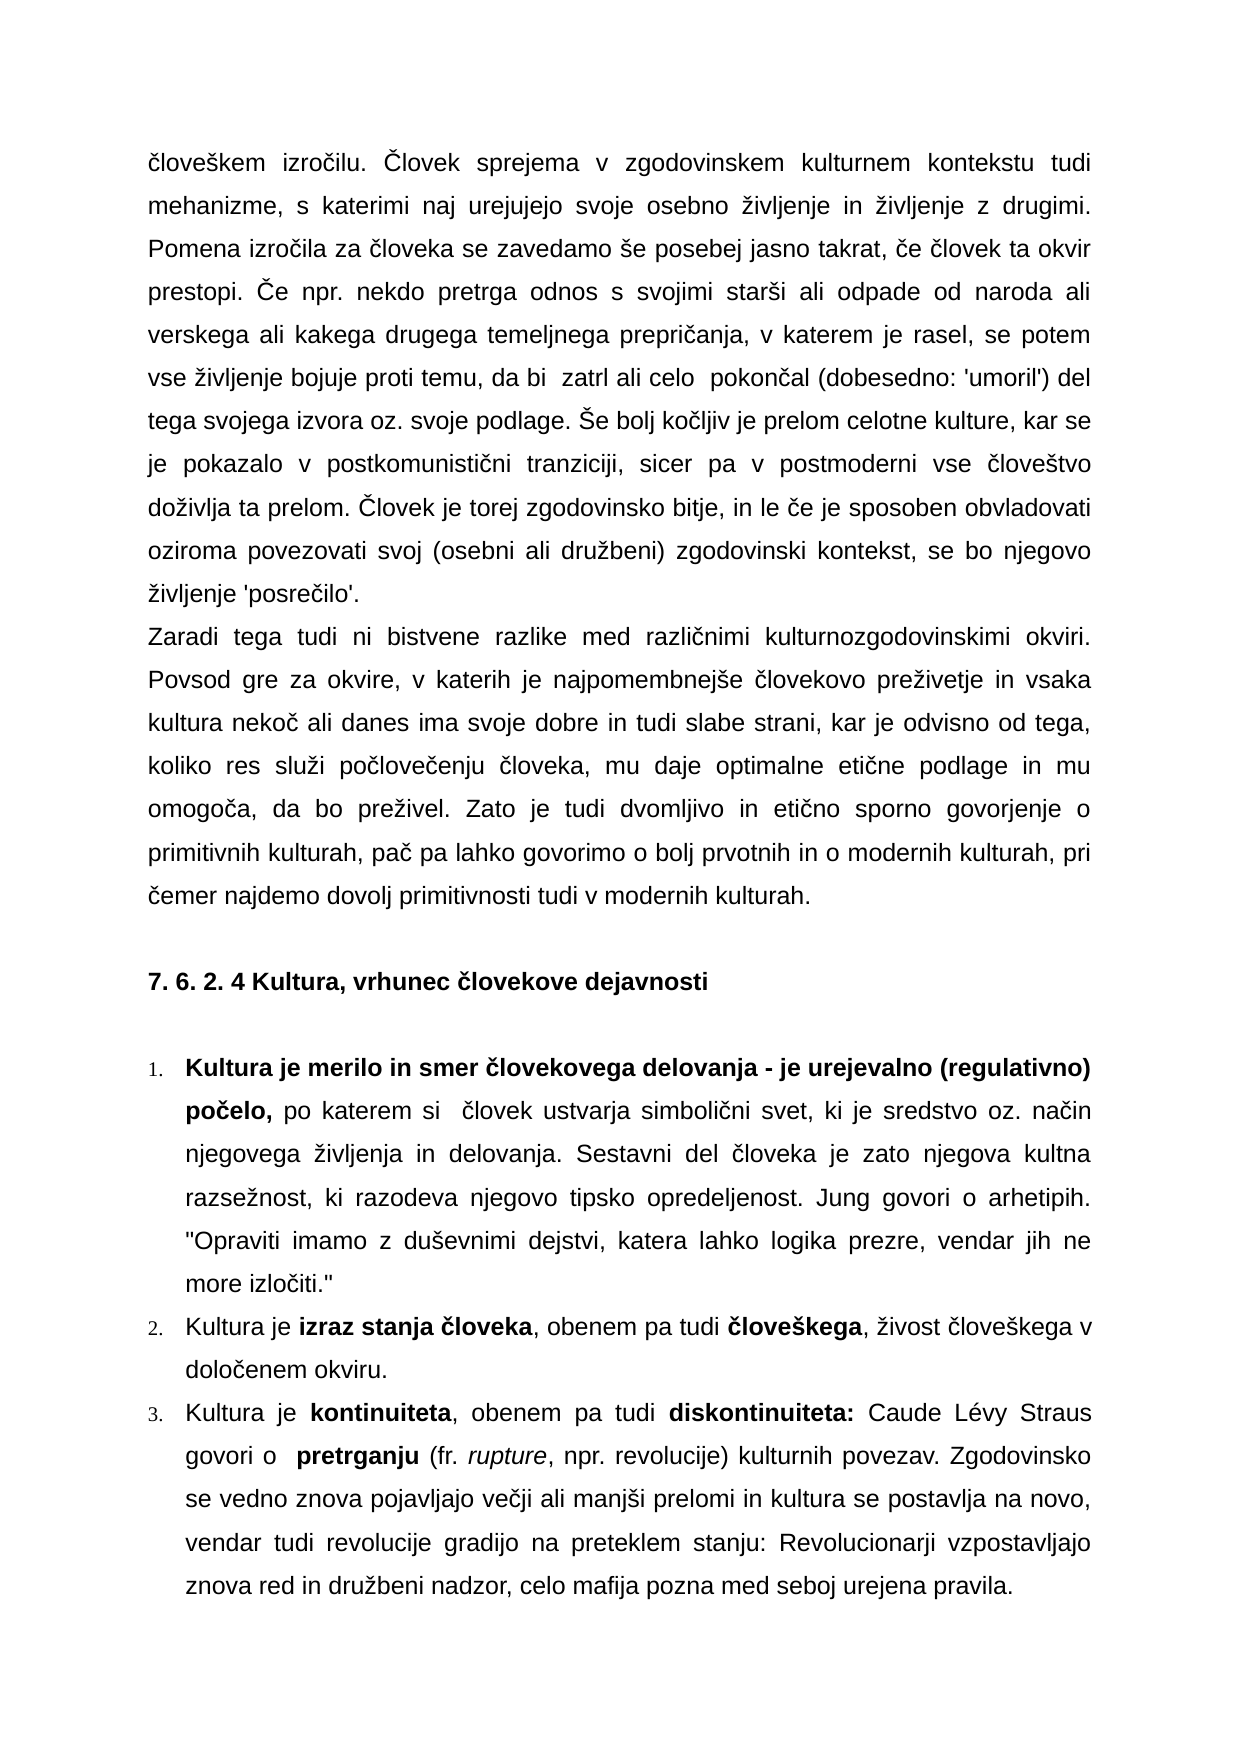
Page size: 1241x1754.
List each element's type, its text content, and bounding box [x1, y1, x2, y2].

list Kultura je merilo in smer človekovega delovanja - je urejevalno (regulativno) počelo, po katerem si človek ustvarja simbolični svet, ki je sredstvo oz. način njegovega življenja in delovanja. Sestavni del človeka je zato njegova kultna razsežnost, ki razodeva njegovo tipsko opredeljenost. Jung govori o arhetipih. "Opraviti imamo z duševnimi dejstvi, katera lahko logika prezre, vendar jih ne more izločiti." [148, 1053, 1093, 1298]
list Kultura je kontinuiteta, obenem pa tudi diskontinuiteta: Caude Lévy Straus govori o pretrganju (fr. rupture, npr. revolucije) kulturnih povezav. Zgodovinsko se vedno znova pojavljajo večji ali manjši prelomi in kultura se postavlja na novo, vendar tudi revolucije gradijo na preteklem stanju: Revolucionarji vzpostavljajo znova red in družbeni nadzor, celo mafija pozna med seboj urejena pravila. [148, 1398, 1093, 1599]
text človeškem izročilu. Človek sprejema v zgodovinskem kulturnem kontekstu tudi mehanizme, s katerimi naj urejujejo svoje osebno življenje in življenje z drugimi. Pomena izročila za človeka se zavedamo še posebej jasno takrat, če človek ta okvir prestopi. Če npr. nekdo pretrga odnos s svojimi starši ali odpade od naroda ali verskega ali kakega drugega temeljnega prepričanja, v katerem je rasel, se potem vse življenje bojuje proti temu, da bi zatrl ali celo pokončal (dobesedno: 'umoril') del tega svojega izvora oz. svoje podlage. Še bolj kočljiv je prelom celotne kulture, kar se je pokazalo v postkomunistični tranziciji, sicer pa v postmoderni vse človeštvo doživlja ta prelom. Človek je torej zgodovinsko bitje, in le če je sposoben obvladovati oziroma povezovati svoj (osebni ali družbeni) zgodovinski kontekst, se bo njegovo življenje 'posrečilo'. [148, 148, 1093, 608]
list Kultura je izraz stanja človeka, obenem pa tudi človeškega, živost človeškega v določenem okviru. [148, 1312, 1093, 1384]
text Zaradi tega tudi ni bistvene razlike med različnimi kulturnozgodovinskimi okviri. Povsod gre za okvire, v katerih je najpomembnejše človekovo preživetje in vsaka kultura nekoč ali danes ima svoje dobre in tudi slabe strani, kar je odvisno od tega, koliko res služi počlovečenju človeka, mu daje optimalne etične podlage in mu omogoča, da bo preživel. Zato je tudi dvomljivo in etično sporno govorjenje o primitivnih kulturah, pač pa lahko govorimo o bolj prvotnih in o modernih kulturah, pri čemer najdemo dovolj primitivnosti tudi v modernih kulturah. [148, 622, 1093, 909]
subtitle 7. 6. 2. 4 Kultura, vrhunec človekove dejavnosti [148, 967, 1093, 996]
